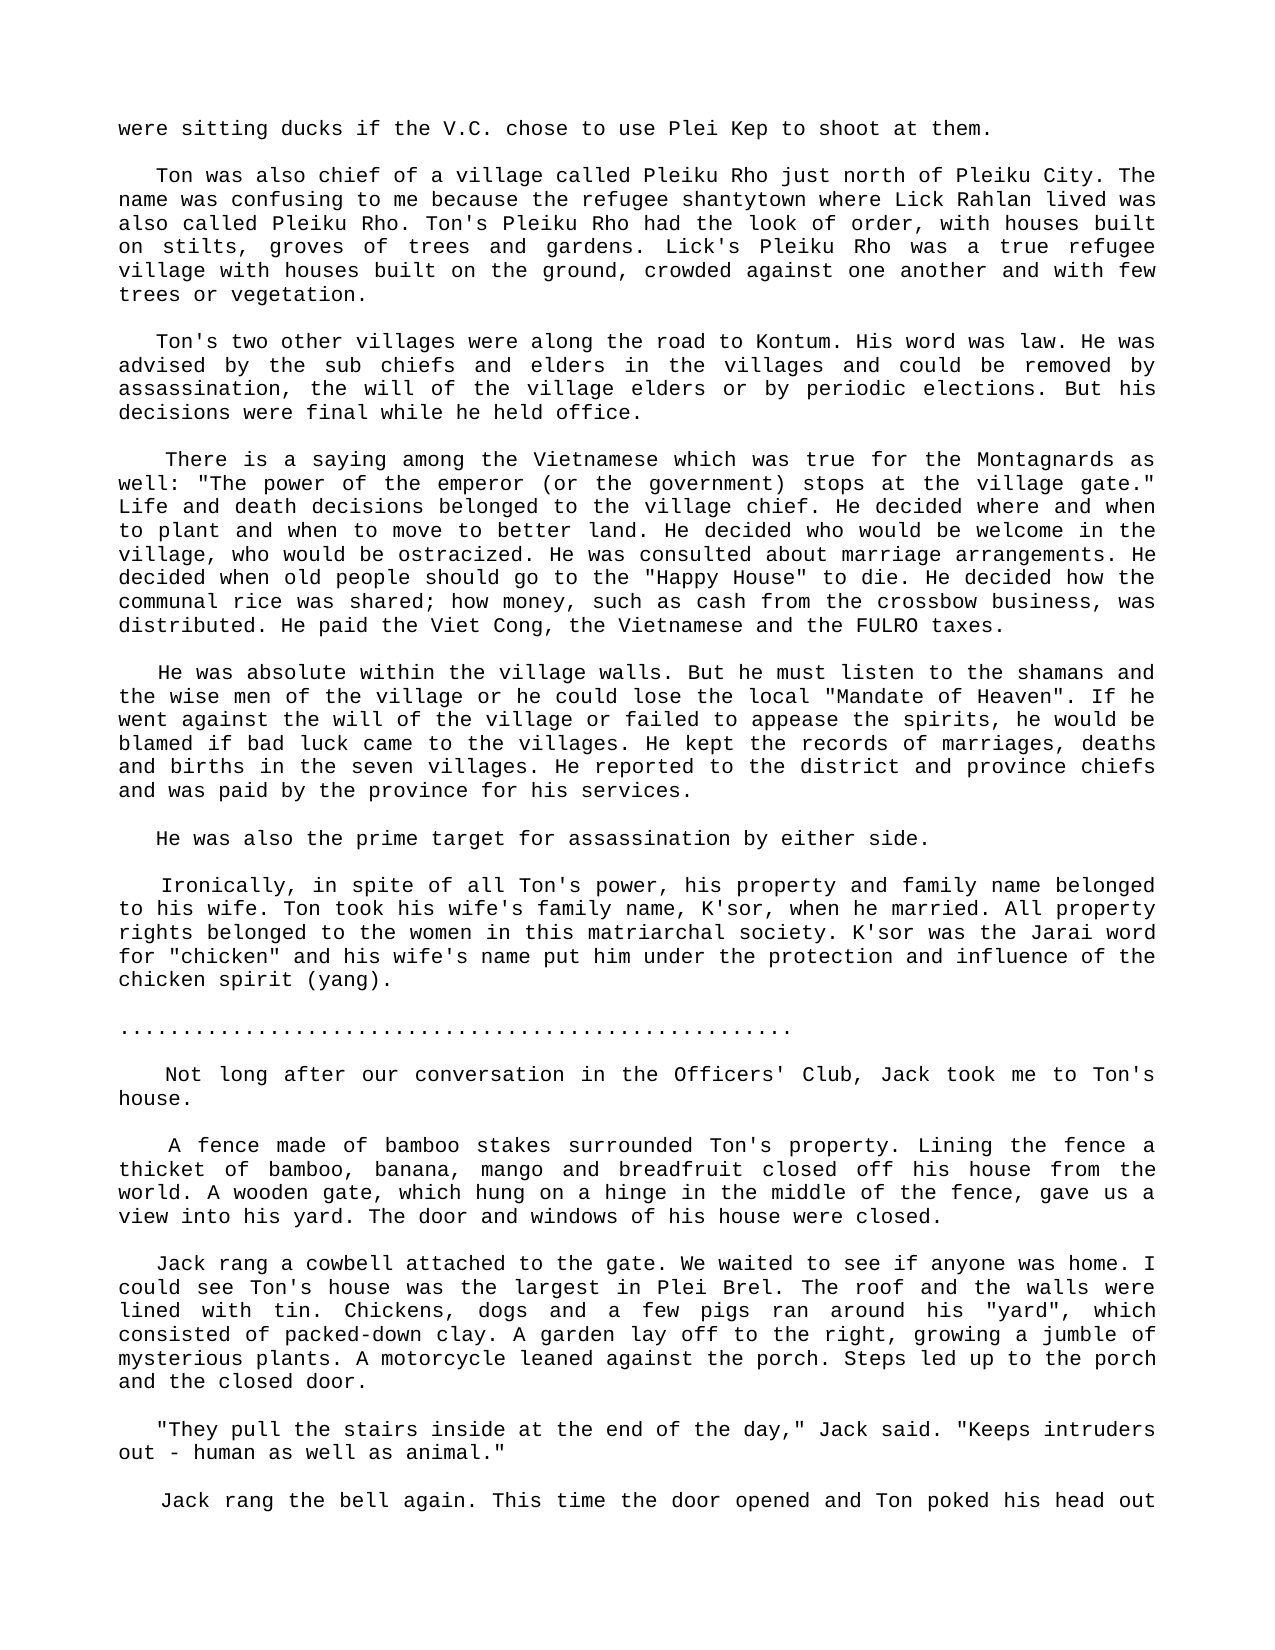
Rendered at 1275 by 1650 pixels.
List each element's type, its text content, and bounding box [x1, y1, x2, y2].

text He was also the prime target for assassination by either side. [118, 827, 1157, 851]
text ...................................................... [118, 1017, 1157, 1040]
text He was absolute within the village walls. But he must listen to the shamans and the wise men of the village or he could lose the local "Mandate of Heaven". If he went against the will of the village or failed to appease the spirits, he would be blamed if bad luck came to the villages. He kept the records of marriages, deaths and births in the seven villages. He reported to the district and province chiefs and was paid by the province for his services. [118, 662, 1157, 804]
text A fence made of bamboo stakes surrounded Ton's property. Lining the fence a thicket of bamboo, banana, mango and breadfruit closed off his house from the world. A wooden gate, which hung on a hinge in the middle of the fence, gave us a view into his yard. The door and windows of his house were closed. [118, 1135, 1157, 1229]
text Jack rang a cowbell attached to the gate. We waited to see if anyone was home. I could see Ton's house was the largest in Plei Brel. The roof and the walls were lined with tin. Chickens, dogs and a few pigs ran around his "yard", which consisted of packed-down clay. A garden lay off to the right, growing a jumble of mysterious plants. A motorcycle leaned against the porch. Steps led up to the porch and the closed door. [118, 1253, 1157, 1395]
text Ton was also chief of a village called Pleiku Rho just north of Pleiku City. The name was confusing to me because the refugee shantytown where Lick Rahlan lived was also called Pleiku Rho. Ton's Pleiku Rho had the look of order, with houses built on stilts, groves of trees and gardens. Lick's Pleiku Rho was a true refugee village with houses built on the ground, crowded against one another and with few trees or vegetation. [118, 165, 1157, 307]
text "They pull the stairs inside at the end of the day," Jack said. "Keeps intruders out - human as well as animal." [118, 1419, 1157, 1466]
text There is a saying among the Vietnamese which was true for the Montagnards as well: "The power of the emperor (or the government) stops at the village gate." Life and death decisions belonged to the village chief. He decided where and when to plant and when to move to better land. He decided who would be welcome in the village, who would be ostracized. He was consulted about marriage arrangements. He decided when old people should go to the "Happy House" to die. He decided how the communal rice was shared; how money, such as cash from the crossbow business, was distributed. He paid the Viet Cong, the Vietnamese and the FULRO taxes. [118, 449, 1157, 638]
text Jack rang the bell again. This time the door opened and Ton poked his head out [118, 1489, 1157, 1513]
text Ton's two other villages were along the road to Kontum. His word was law. He was advised by the sub chiefs and elders in the villages and could be removed by assassination, the will of the village elders or by periodic elections. But his decisions were final while he held office. [118, 331, 1157, 426]
text Not long after our conversation in the Officers' Club, Jack took me to Ton's house. [118, 1064, 1157, 1111]
text Ironically, in spite of all Ton's power, his property and family name belonged to his wife. Ton took his wife's family name, K'sor, when he married. All property rights belonged to the women in this matriarchal society. K'sor was the Jarai word for "chicken" and his wife's name put him under the protection and influence of the chicken spirit (yang). [118, 875, 1157, 993]
text were sitting ducks if the V.C. chose to use Plei Kep to shoot at them. [118, 118, 1157, 142]
